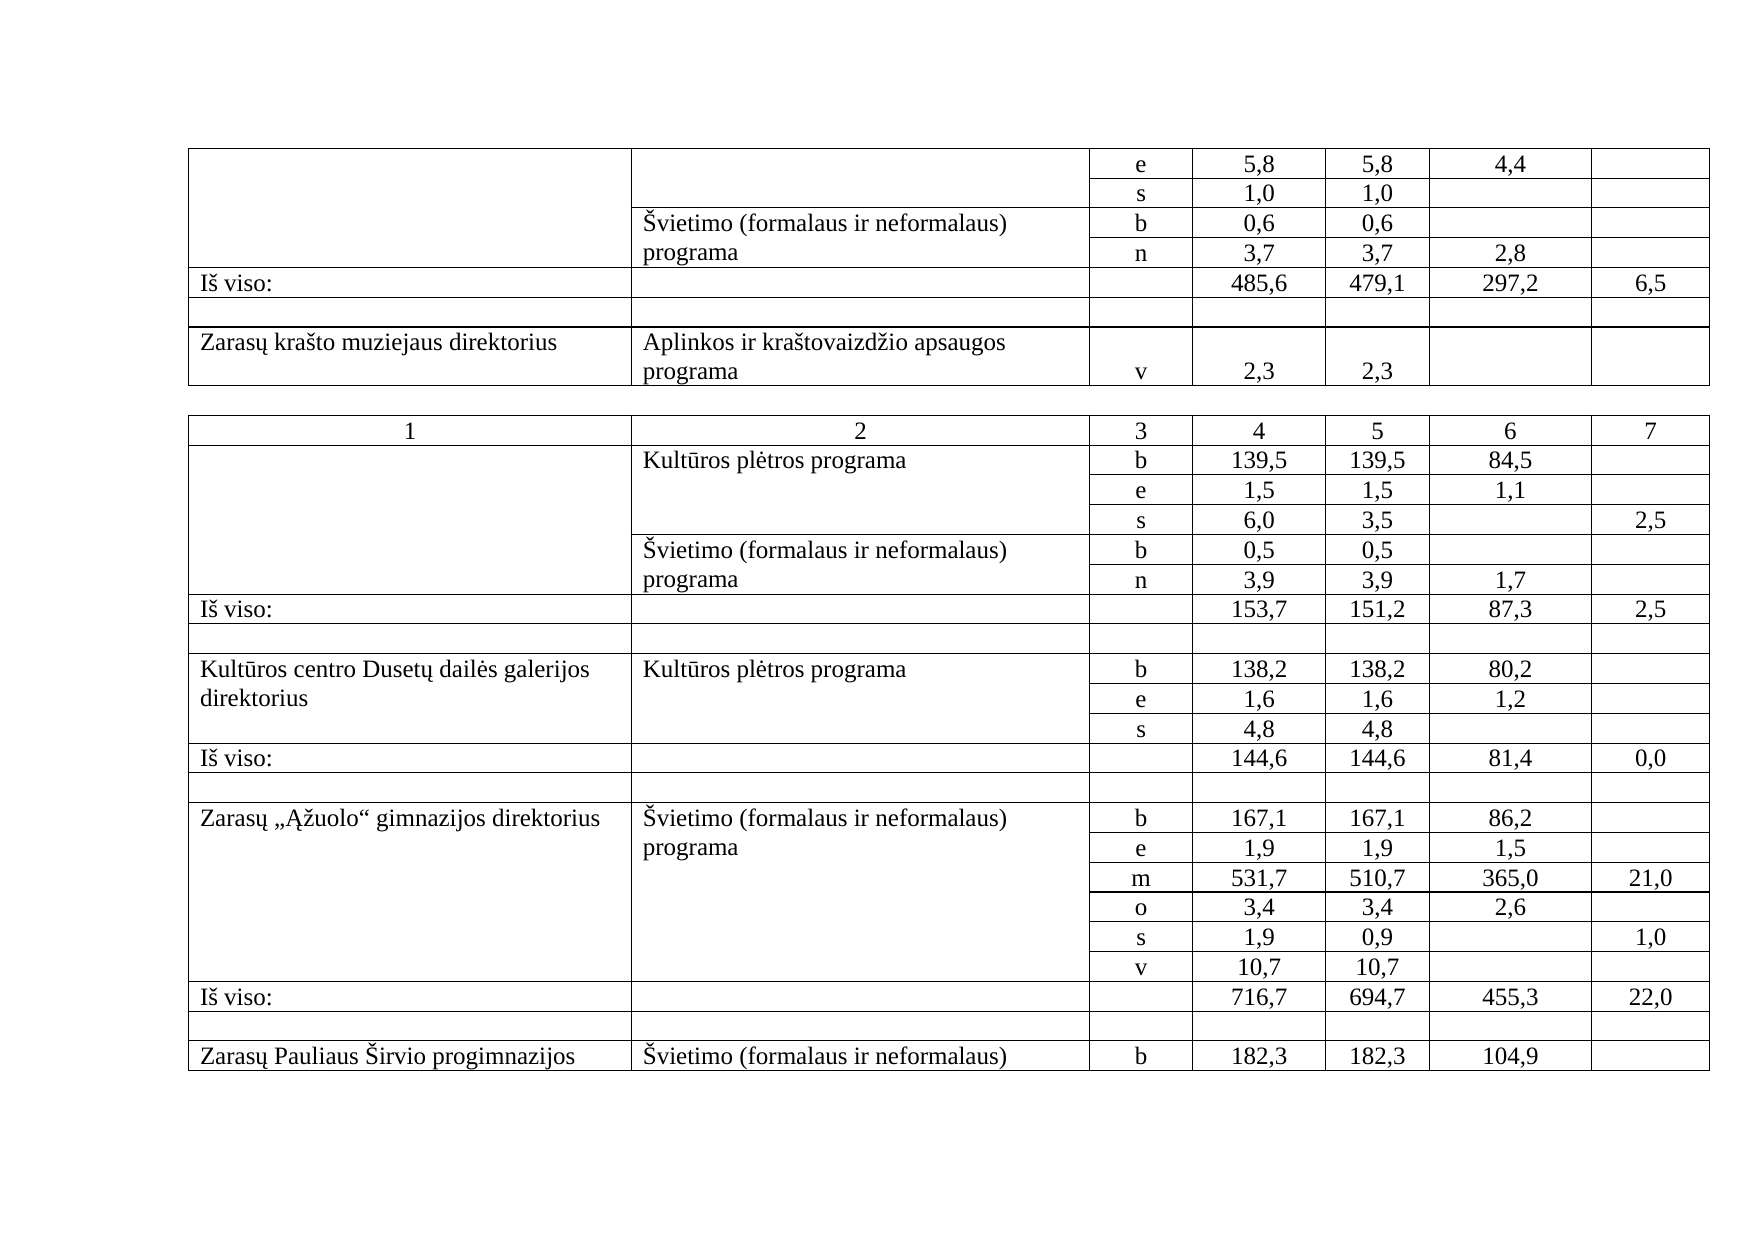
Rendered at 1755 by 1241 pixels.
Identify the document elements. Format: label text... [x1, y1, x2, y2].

table_cell [1592, 535, 1709, 564]
table_cell 2,5 [1592, 595, 1709, 623]
table_cell 1,6 [1193, 684, 1325, 713]
table_cell e [1090, 684, 1192, 713]
table_header 5 [1326, 416, 1429, 444]
table_cell Švietimo (formalaus ir neformalaus) programa [632, 208, 1089, 267]
table_cell [632, 298, 1089, 326]
table_cell b [1090, 803, 1192, 832]
table_cell [1430, 179, 1591, 207]
table_cell 10,7 [1193, 952, 1325, 981]
table_header 7 [1592, 416, 1709, 444]
table_cell [632, 744, 1089, 772]
table_cell [1430, 624, 1591, 653]
table_cell [1090, 268, 1192, 297]
table_cell e [1090, 475, 1192, 504]
table_cell e [1090, 149, 1192, 177]
table_cell 1,2 [1430, 684, 1591, 713]
table_cell 1,1 [1430, 475, 1591, 504]
table_cell [1430, 773, 1591, 802]
table_cell 5,8 [1326, 149, 1429, 177]
table_cell [1090, 298, 1192, 326]
table_cell s [1090, 505, 1192, 534]
table_cell 1,9 [1193, 833, 1325, 862]
table_cell 167,1 [1193, 803, 1325, 832]
table_cell [1592, 624, 1709, 653]
table_header 4 [1193, 416, 1325, 444]
table_cell 10,7 [1326, 952, 1429, 981]
table_cell v [1090, 952, 1192, 981]
table_cell [1090, 624, 1192, 653]
table_cell [1430, 328, 1591, 385]
table_cell Zarasų krašto muziejaus direktorius [189, 328, 631, 385]
table_cell 2,3 [1326, 328, 1429, 385]
table_cell [632, 624, 1089, 653]
table_cell 1,5 [1193, 475, 1325, 504]
table_cell 1,5 [1326, 475, 1429, 504]
table_cell b [1090, 654, 1192, 683]
table_cell [1430, 505, 1591, 534]
table_cell [1326, 1012, 1429, 1040]
table_cell [1592, 475, 1709, 504]
table_cell [1592, 952, 1709, 981]
table_cell Zarasų „Ąžuolo“ gimnazijos direktorius [189, 803, 631, 981]
table_header 6 [1430, 416, 1591, 444]
table_cell [1430, 1012, 1591, 1040]
table_cell 182,3 [1193, 1041, 1325, 1070]
table_cell [1430, 952, 1591, 981]
table_cell 4,8 [1193, 714, 1325, 742]
table_cell [1592, 298, 1709, 326]
table_cell 84,5 [1430, 446, 1591, 474]
table_cell [1592, 803, 1709, 832]
table_cell [632, 595, 1089, 623]
table_cell [1592, 684, 1709, 713]
table_cell [1090, 982, 1192, 1011]
table_cell 2,3 [1193, 328, 1325, 385]
table_cell b [1090, 446, 1192, 474]
table_cell [1430, 535, 1591, 564]
table_cell 0,6 [1193, 208, 1325, 237]
table_cell 1,7 [1430, 565, 1591, 593]
table_cell 3,5 [1326, 505, 1429, 534]
table_cell Švietimo (formalaus ir neformalaus) [632, 1041, 1089, 1070]
table_cell [1326, 298, 1429, 326]
table_cell 3,9 [1193, 565, 1325, 593]
table_cell 1,9 [1326, 833, 1429, 862]
table_cell 0,0 [1592, 744, 1709, 772]
table_cell 0,6 [1326, 208, 1429, 237]
table_cell [189, 446, 631, 593]
table_cell 6,0 [1193, 505, 1325, 534]
table_cell 0,5 [1326, 535, 1429, 564]
table_cell [1090, 744, 1192, 772]
table_cell [189, 624, 631, 653]
table_cell [1193, 624, 1325, 653]
table_cell 1,0 [1326, 179, 1429, 207]
table_cell Iš viso: [189, 744, 631, 772]
table_cell m [1090, 863, 1192, 891]
table_cell 3,7 [1326, 238, 1429, 267]
table_cell 138,2 [1193, 654, 1325, 683]
table_cell s [1090, 179, 1192, 207]
table_cell [632, 1012, 1089, 1040]
table_cell Švietimo (formalaus ir neformalaus) programa [632, 535, 1089, 593]
table_cell 455,3 [1430, 982, 1591, 1011]
table_cell [1592, 208, 1709, 237]
table_cell Iš viso: [189, 268, 631, 297]
table_cell [189, 149, 631, 267]
table_cell [1592, 238, 1709, 267]
table_cell [1193, 298, 1325, 326]
table_cell [1592, 893, 1709, 921]
table_cell 1,6 [1326, 684, 1429, 713]
table_header 3 [1090, 416, 1192, 444]
table_cell 81,4 [1430, 744, 1591, 772]
table_cell Aplinkos ir kraštovaizdžio apsaugos programa [632, 328, 1089, 385]
table_cell 0,5 [1193, 535, 1325, 564]
table_cell 144,6 [1193, 744, 1325, 772]
table_cell [1090, 595, 1192, 623]
table_cell Švietimo (formalaus ir neformalaus) programa [632, 803, 1089, 981]
table_cell 144,6 [1326, 744, 1429, 772]
table_cell [1193, 1012, 1325, 1040]
table_cell 153,7 [1193, 595, 1325, 623]
table_cell 716,7 [1193, 982, 1325, 1011]
table_cell 2,5 [1592, 505, 1709, 534]
table_cell [632, 773, 1089, 802]
table_cell [1592, 446, 1709, 474]
table_cell 531,7 [1193, 863, 1325, 891]
table_cell [189, 298, 631, 326]
table_cell [1430, 714, 1591, 742]
table_cell 4,8 [1326, 714, 1429, 742]
table_cell [1090, 773, 1192, 802]
table_cell 1,9 [1193, 922, 1325, 951]
table_cell 1,0 [1592, 922, 1709, 951]
table_cell 510,7 [1326, 863, 1429, 891]
table_cell [1592, 1012, 1709, 1040]
table_cell 694,7 [1326, 982, 1429, 1011]
table_cell [632, 149, 1089, 207]
table_cell [1430, 298, 1591, 326]
table_cell 139,5 [1193, 446, 1325, 474]
table_cell 6,5 [1592, 268, 1709, 297]
table_cell 86,2 [1430, 803, 1591, 832]
table_cell e [1090, 833, 1192, 862]
table_cell 2,8 [1430, 238, 1591, 267]
table_cell b [1090, 535, 1192, 564]
table_cell 151,2 [1326, 595, 1429, 623]
table_cell [1430, 208, 1591, 237]
table_cell 139,5 [1326, 446, 1429, 474]
table_cell 4,4 [1430, 149, 1591, 177]
table_cell 3,9 [1326, 565, 1429, 593]
table_cell 1,0 [1193, 179, 1325, 207]
table_cell v [1090, 328, 1192, 385]
table_cell n [1090, 565, 1192, 593]
table_cell [1592, 328, 1709, 385]
table_cell [1430, 922, 1591, 951]
table_cell Zarasų Pauliaus Širvio progimnazijos [189, 1041, 631, 1070]
table_cell Kultūros plėtros programa [632, 654, 1089, 742]
table_cell 138,2 [1326, 654, 1429, 683]
table_cell [1193, 773, 1325, 802]
table_cell 365,0 [1430, 863, 1591, 891]
table_header 1 [189, 416, 631, 444]
table_cell [1326, 624, 1429, 653]
table_cell n [1090, 238, 1192, 267]
table_cell b [1090, 208, 1192, 237]
table_cell [1592, 1041, 1709, 1070]
table_cell 3,7 [1193, 238, 1325, 267]
table_cell 479,1 [1326, 268, 1429, 297]
table_cell 104,9 [1430, 1041, 1591, 1070]
table_cell 182,3 [1326, 1041, 1429, 1070]
table_cell Iš viso: [189, 982, 631, 1011]
table_cell b [1090, 1041, 1192, 1070]
table_cell [1592, 565, 1709, 593]
table_cell [189, 1012, 631, 1040]
table_cell [1592, 714, 1709, 742]
table_cell o [1090, 893, 1192, 921]
table_cell 5,8 [1193, 149, 1325, 177]
table_cell 2,6 [1430, 893, 1591, 921]
table_cell 297,2 [1430, 268, 1591, 297]
table_cell [1592, 833, 1709, 862]
table_header 2 [632, 416, 1089, 444]
table_cell 3,4 [1193, 893, 1325, 921]
table_cell [1592, 149, 1709, 177]
table_cell s [1090, 714, 1192, 742]
table_cell Kultūros centro Dusetų dailės galerijos direktorius [189, 654, 631, 742]
table_cell [1592, 773, 1709, 802]
table_cell 21,0 [1592, 863, 1709, 891]
table_cell 167,1 [1326, 803, 1429, 832]
table_cell 485,6 [1193, 268, 1325, 297]
table_cell [632, 268, 1089, 297]
table_cell [1326, 773, 1429, 802]
table_cell 0,9 [1326, 922, 1429, 951]
table_cell [1592, 179, 1709, 207]
table_cell 22,0 [1592, 982, 1709, 1011]
table_cell 80,2 [1430, 654, 1591, 683]
table_cell [632, 982, 1089, 1011]
table_cell [1592, 654, 1709, 683]
table_cell 3,4 [1326, 893, 1429, 921]
table_cell 87,3 [1430, 595, 1591, 623]
table_cell [189, 773, 631, 802]
table_cell [1090, 1012, 1192, 1040]
table_cell s [1090, 922, 1192, 951]
table_cell Kultūros plėtros programa [632, 446, 1089, 534]
table_cell 1,5 [1430, 833, 1591, 862]
table_cell Iš viso: [189, 595, 631, 623]
